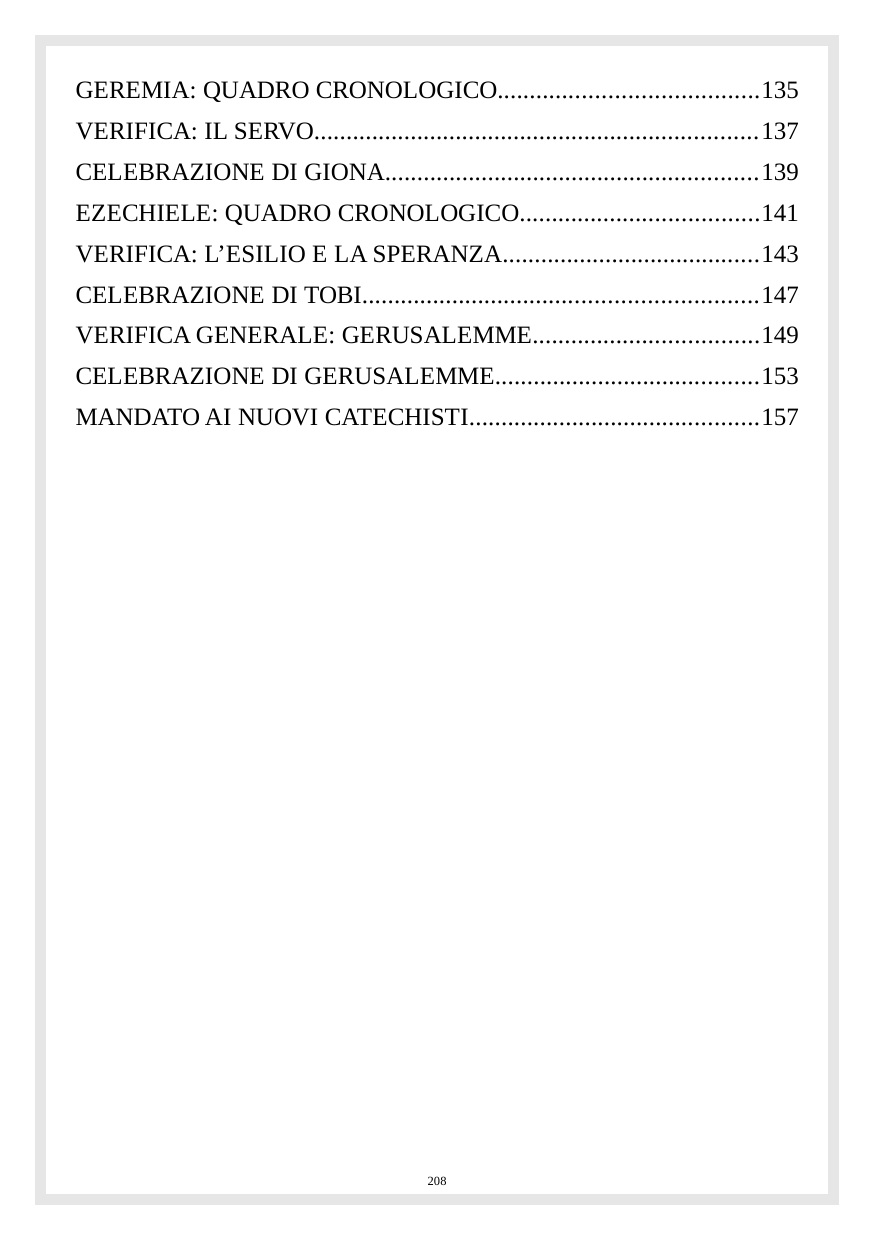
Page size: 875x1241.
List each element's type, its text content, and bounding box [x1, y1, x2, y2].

subtitle VERIFICA: IL SERVO 137 [75, 116, 799, 145]
subtitle MANDATO AI NUOVI CATECHISTI 157 [75, 402, 799, 431]
subtitle VERIFICA GENERALE: GERUSALEMME 149 [75, 320, 799, 349]
subtitle EZECHIELE: QUADRO CRONOLOGICO 141 [75, 198, 799, 227]
subtitle CELEBRAZIONE DI GIONA 139 [75, 157, 799, 186]
subtitle CELEBRAZIONE DI GERUSALEMME 153 [75, 361, 799, 390]
subtitle VERIFICA: L’ESILIO E LA SPERANZA 143 [75, 239, 799, 268]
subtitle CELEBRAZIONE DI TOBI 147 [75, 279, 799, 308]
subtitle GEREMIA: QUADRO CRONOLOGICO 135 [75, 75, 799, 104]
